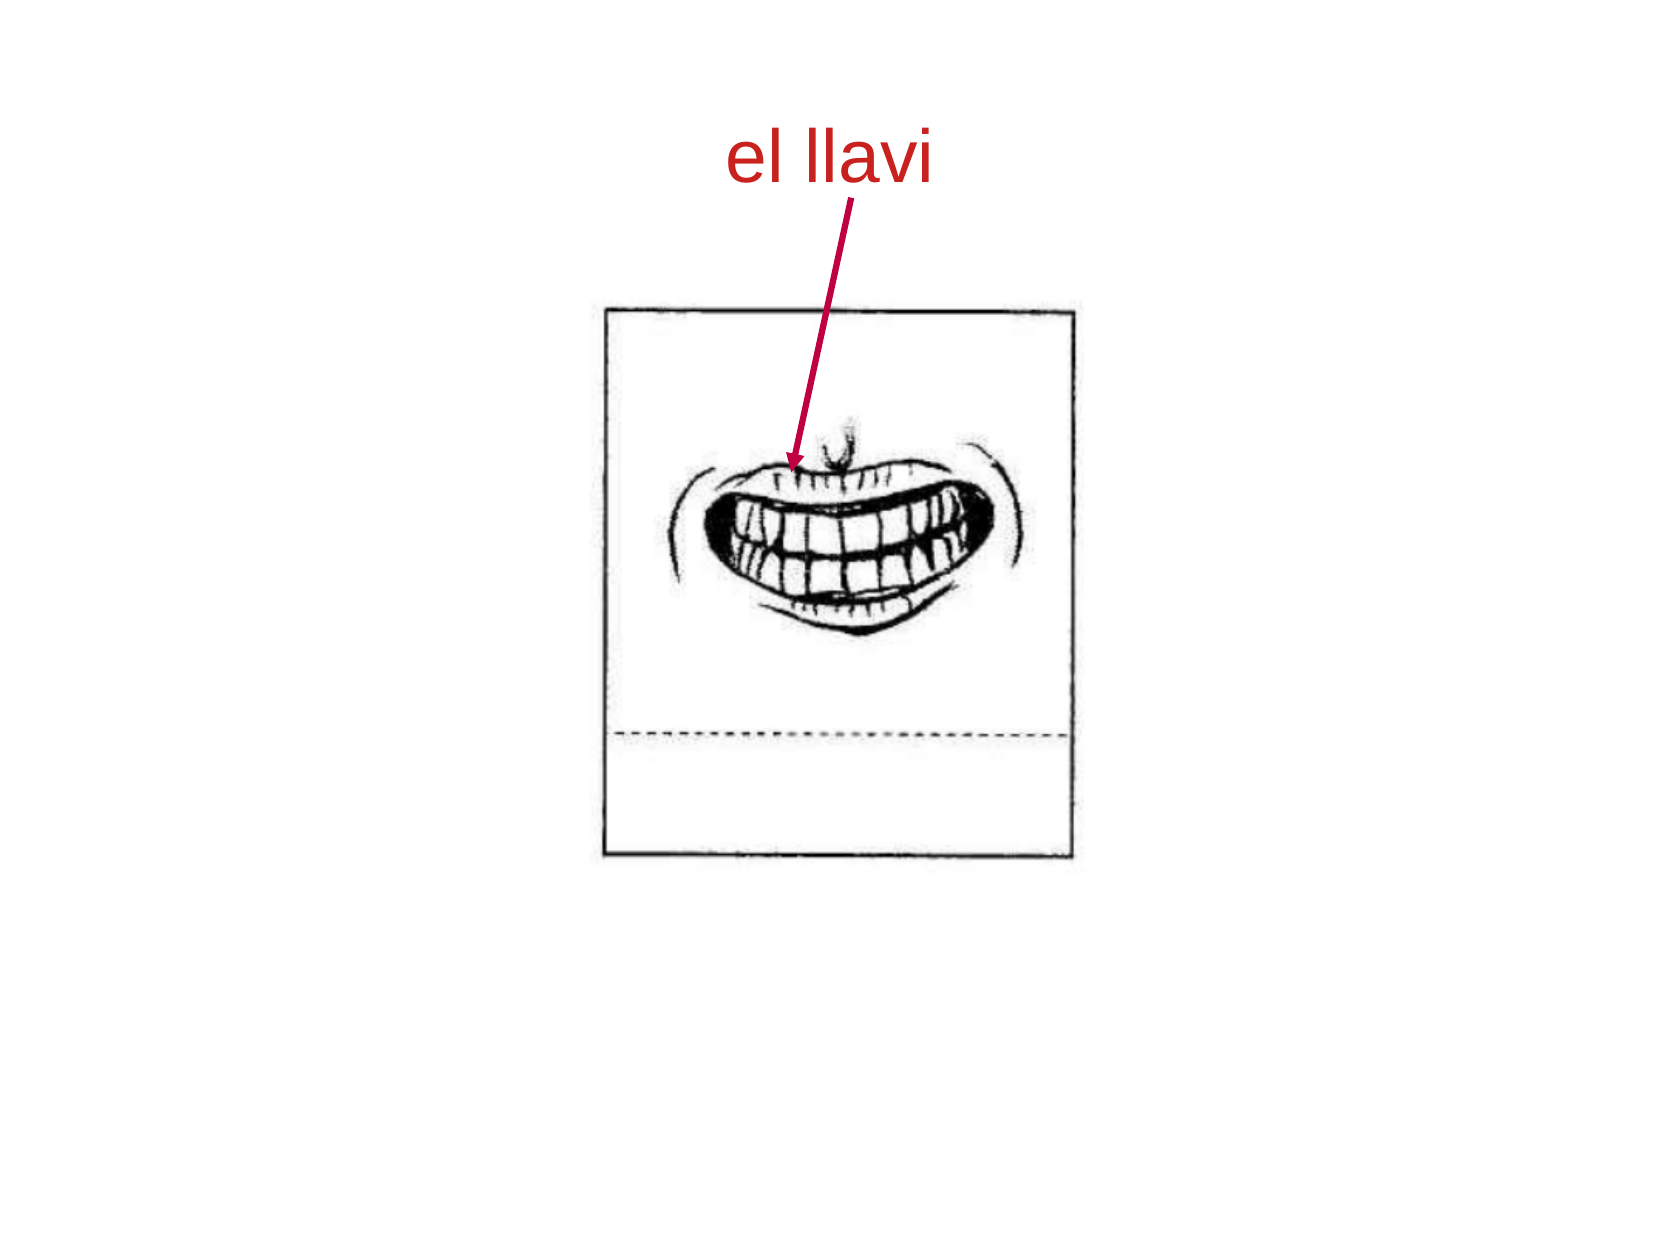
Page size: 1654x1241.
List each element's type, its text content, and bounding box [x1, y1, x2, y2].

text_box el llavi [289, 49, 1371, 257]
picture [581, 291, 1094, 873]
